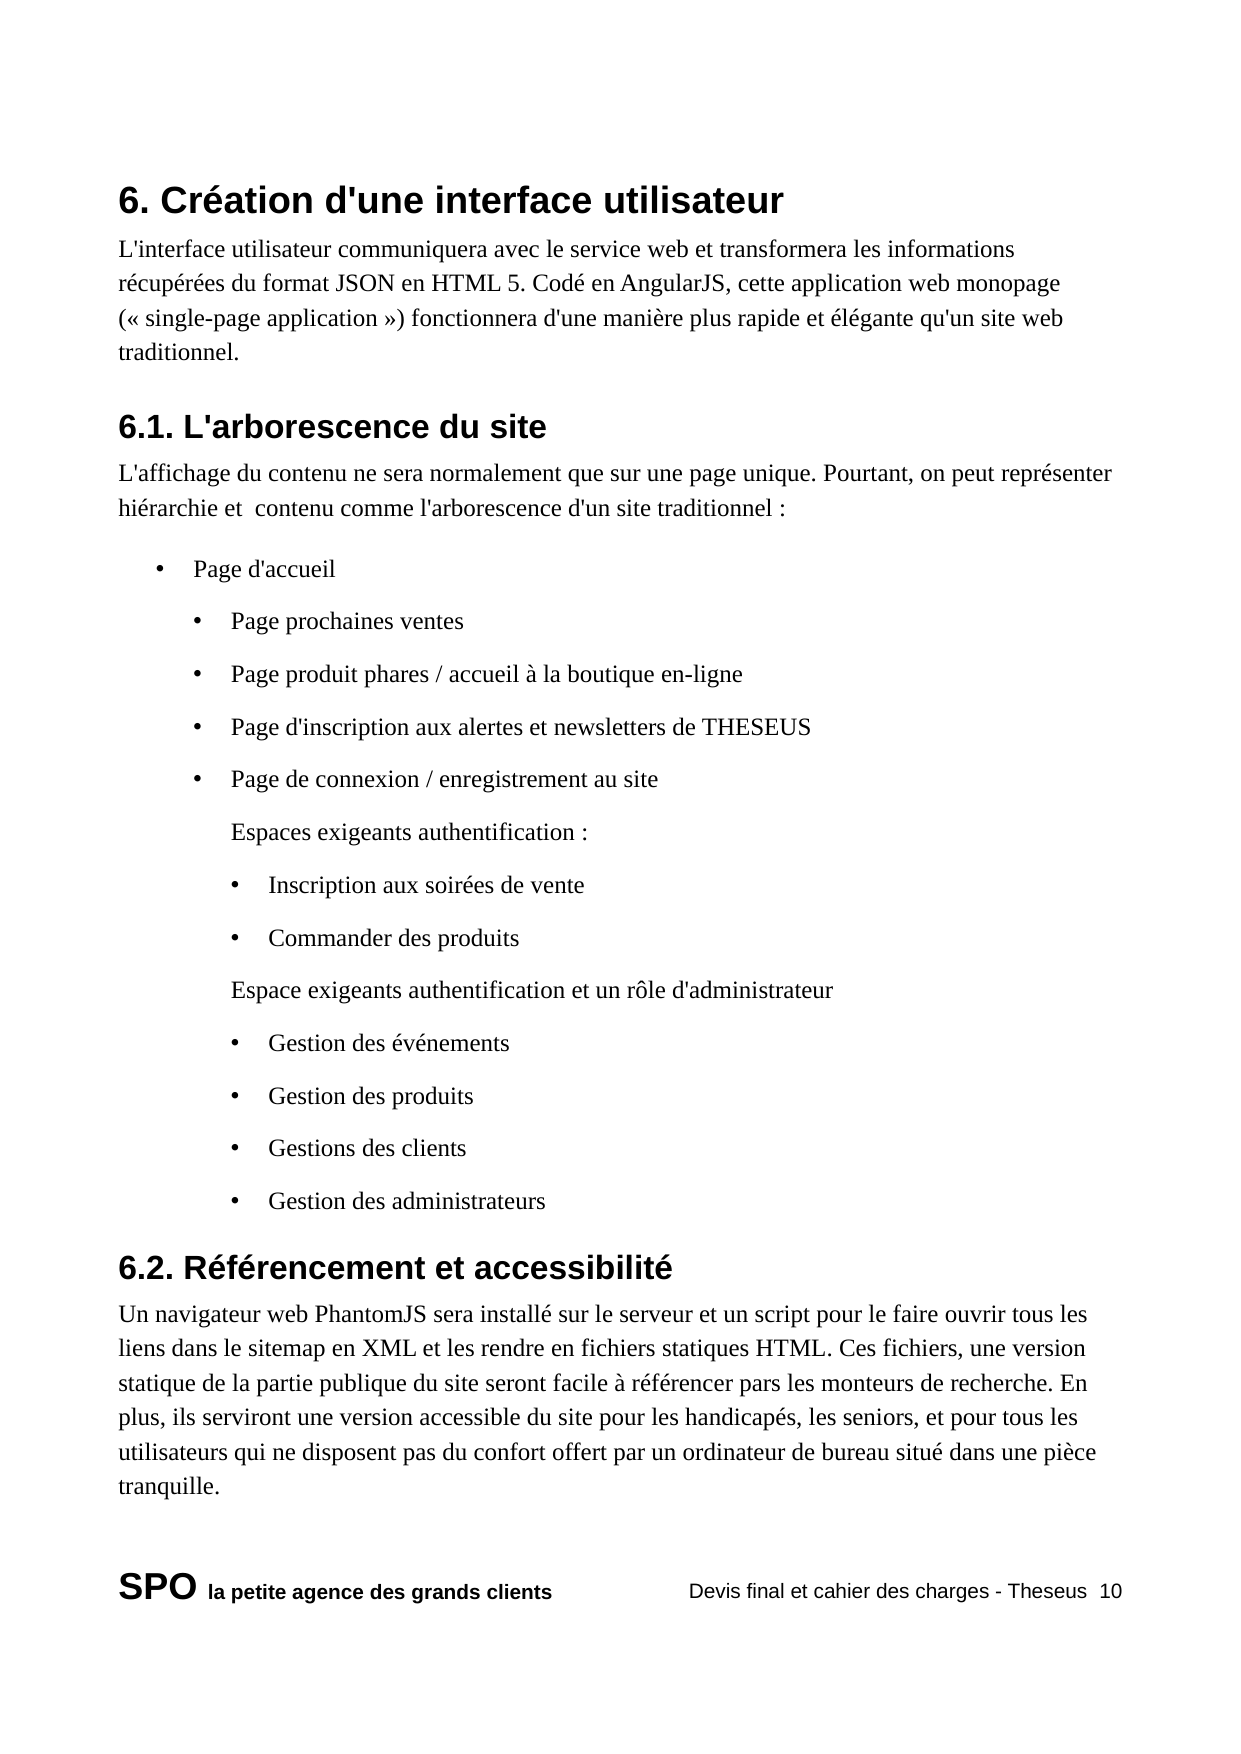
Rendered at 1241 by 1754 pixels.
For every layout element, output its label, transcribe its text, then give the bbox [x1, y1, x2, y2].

subtitle 6.1. L'arborescence du site [118, 407, 1122, 446]
text L'affichage du contenu ne sera normalement que sur une page unique. Pourtant, on peut représenter hiérarchie et contenu comme l'arborescence d'un site traditionnel : [118, 458, 1122, 521]
subtitle Gestion des événements [231, 1028, 1122, 1057]
subtitle Commander des produits [231, 923, 1122, 951]
subtitle Page produit phares / accueil à la boutique en-ligne [193, 659, 1122, 688]
subtitle Page de connexion / enregistrement au site [193, 764, 1122, 793]
subtitle Gestion des administrateurs [231, 1186, 1122, 1215]
subtitle Page d'inscription aux alertes et newsletters de THESEUS [193, 712, 1122, 741]
text Un navigateur web PhantomJS sera installé sur le serveur et un script pour le faire ouvrir tous les liens dans le sitemap en XML et les rendre en fichiers statiques HTML. Ces fichiers, une version statique de la partie publique du site seront facile à référencer pars les monteurs de recherche. En plus, ils serviront une version accessible du site pour les handicapés, les seniors, et pour tous les utilisateurs qui ne disposent pas du confort offert par un ordinateur de bureau situé dans une pièce tranquille. [118, 1299, 1122, 1500]
subtitle Gestion des produits [231, 1081, 1122, 1109]
subtitle 6.2. Référencement et accessibilité [118, 1248, 1122, 1286]
subtitle Gestions des clients [231, 1133, 1122, 1162]
subtitle Page prochaines ventes [193, 606, 1122, 635]
subtitle Espace exigeants authentification et un rôle d'administrateur [193, 975, 1122, 1004]
subtitle Espaces exigeants authentification : [193, 817, 1122, 846]
subtitle 6. Création d'une interface utilisateur [118, 178, 1122, 222]
subtitle Inscription aux soirées de vente [231, 870, 1122, 899]
text L'interface utilisateur communiquera avec le service web et transformera les informations récupérées du format JSON en HTML 5. Codé en AngularJS, cette application web monopage (« single-page application ») fonctionnera d'une manière plus rapide et élégante qu'un site web traditionnel. [118, 234, 1122, 366]
subtitle Page d'accueil [156, 554, 1122, 582]
